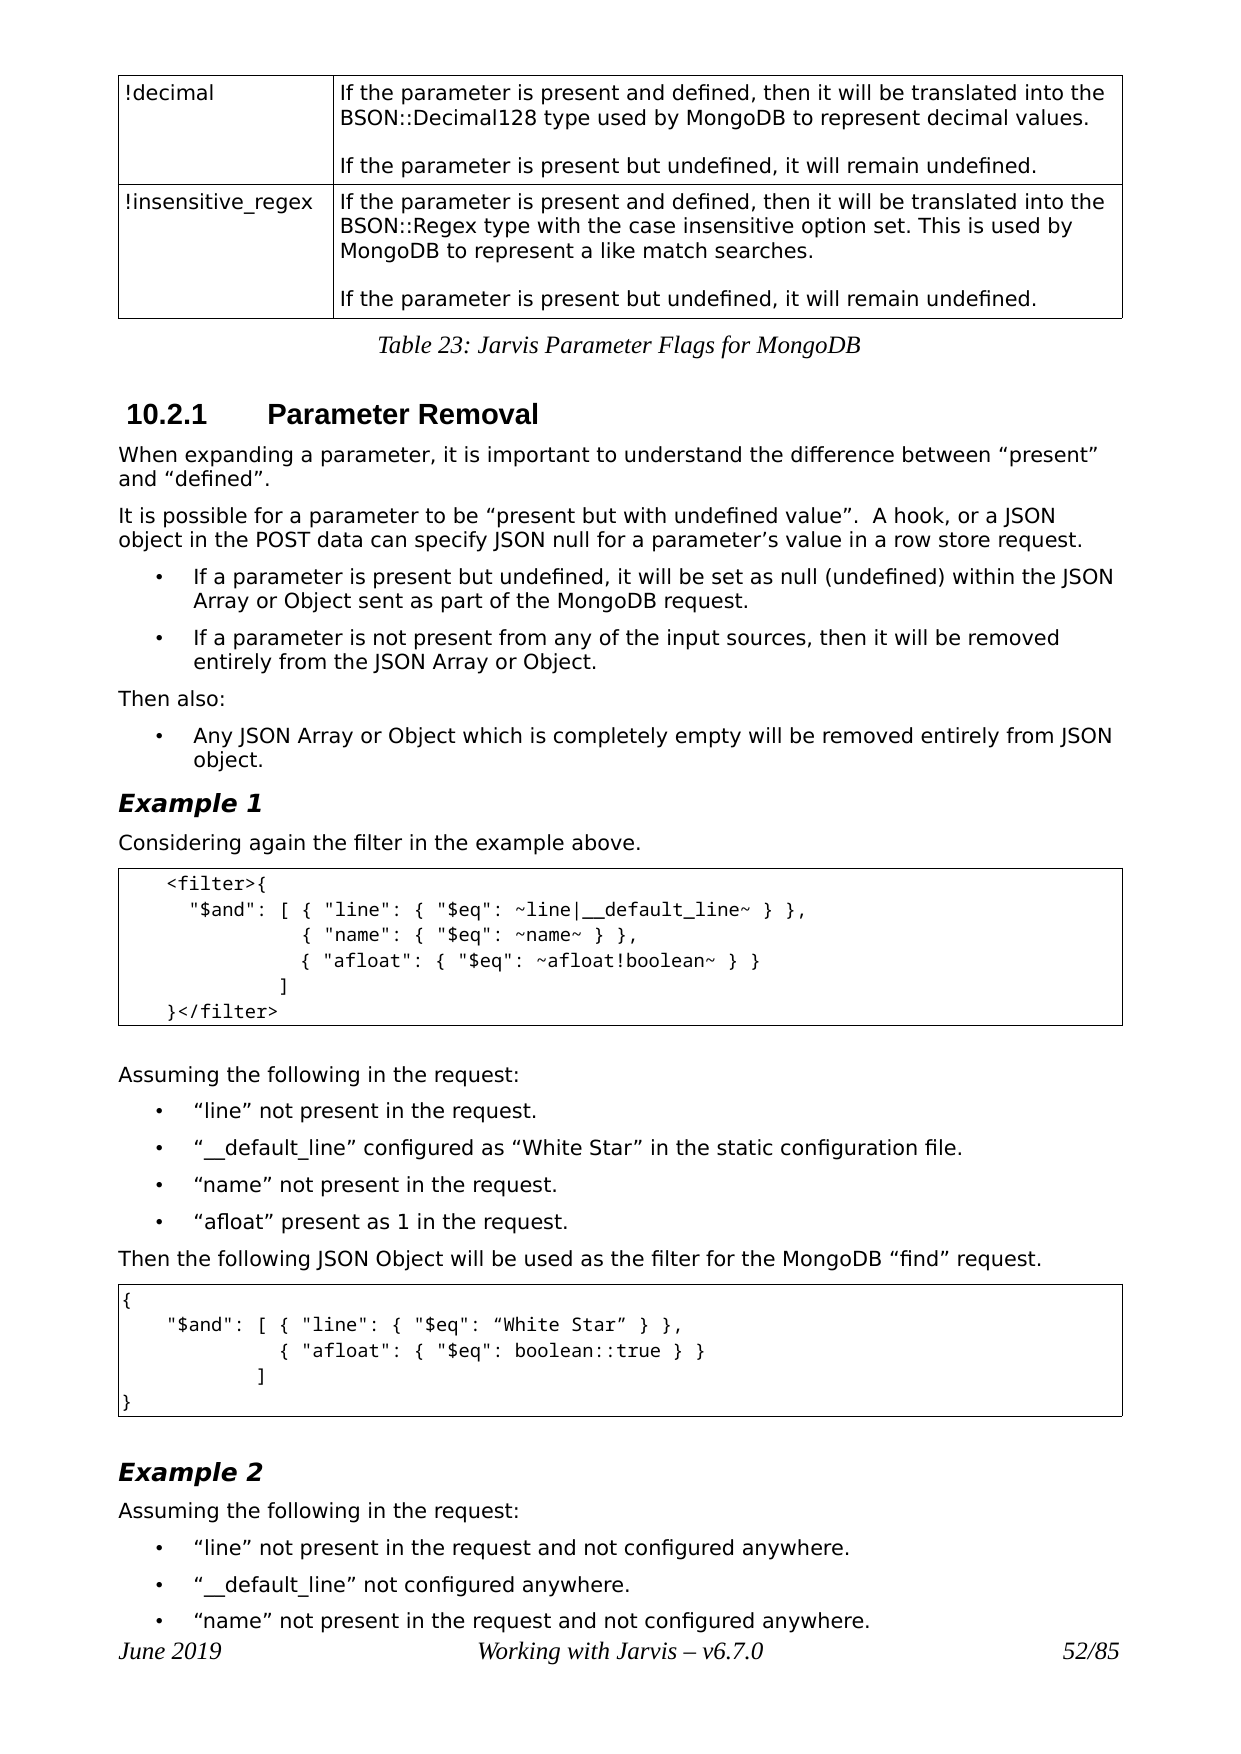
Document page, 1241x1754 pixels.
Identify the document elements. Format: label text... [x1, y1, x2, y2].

text Assuming the following in the request: [118, 1063, 1122, 1087]
text Then also: [118, 687, 1122, 711]
table_cell If the parameter is present and defined, then it will be translated into the BSON::Decimal128 type used by MongoDB to represent decimal values. If the parameter is present but undefined, it will remain undefined. [334, 76, 1122, 184]
list “afloat” present as 1 in the request. [156, 1210, 1122, 1234]
text It is possible for a parameter to be “present but with undefined value”. A hook, or a JSON object in the POST data can specify JSON null for a parameter’s value in a row store request. [118, 504, 1122, 552]
list If a parameter is present but undefined, it will be set as null (undefined) within the JSON Array or Object sent as part of the MongoDB request. [156, 565, 1122, 613]
list Any JSON Array or Object which is completely empty will be removed entirely from JSON object. [156, 724, 1122, 772]
subtitle Parameter Removal [118, 397, 1122, 430]
text Then the following JSON Object will be used as the filter for the MongoDB “find” request. [118, 1247, 1122, 1271]
table_cell !insensitive_regex [119, 185, 333, 317]
list “line” not present in the request and not configured anywhere. [156, 1536, 1122, 1560]
subtitle Example 1 [118, 789, 1122, 818]
text ] }</filter> [119, 970, 1122, 1025]
text Considering again the filter in the example above. [118, 831, 1122, 855]
list “name” not present in the request. [156, 1173, 1122, 1197]
text { "$and": [ { "line": { "$eq": “White Star” } }, [119, 1285, 1122, 1334]
text <filter>{ "$and": [ { "line": { "$eq": ~line|__default_line~ } }, [119, 869, 1122, 919]
text Table 23: Jarvis Parameter Flags for MongoDB [118, 330, 1122, 359]
text { "afloat": { "$eq": boolean::true } } [119, 1334, 1122, 1360]
list “line” not present in the request. [156, 1099, 1122, 1124]
list “__default_line” not configured anywhere. [156, 1573, 1122, 1597]
list “__default_line” configured as “White Star” in the static configuration file. [156, 1136, 1122, 1161]
list “name” not present in the request and not configured anywhere. [156, 1609, 1122, 1634]
text { "afloat": { "$eq": ~afloat!boolean~ } } [119, 944, 1122, 970]
table_cell If the parameter is present and defined, then it will be translated into the BSON::Regex type with the case insensitive option set. This is used by MongoDB to represent a like match searches. If the parameter is present but undefined, it will remain undefined. [334, 185, 1122, 317]
list If a parameter is not present from any of the input sources, then it will be removed entirely from the JSON Array or Object. [156, 626, 1122, 674]
subtitle Example 2 [118, 1458, 1122, 1487]
text Assuming the following in the request: [118, 1499, 1122, 1523]
table_cell !decimal [119, 76, 333, 184]
text { "name": { "$eq": ~name~ } }, [119, 919, 1122, 944]
text ] } [119, 1360, 1122, 1416]
text When expanding a parameter, it is important to understand the difference between “present” and “defined”. [118, 443, 1122, 491]
